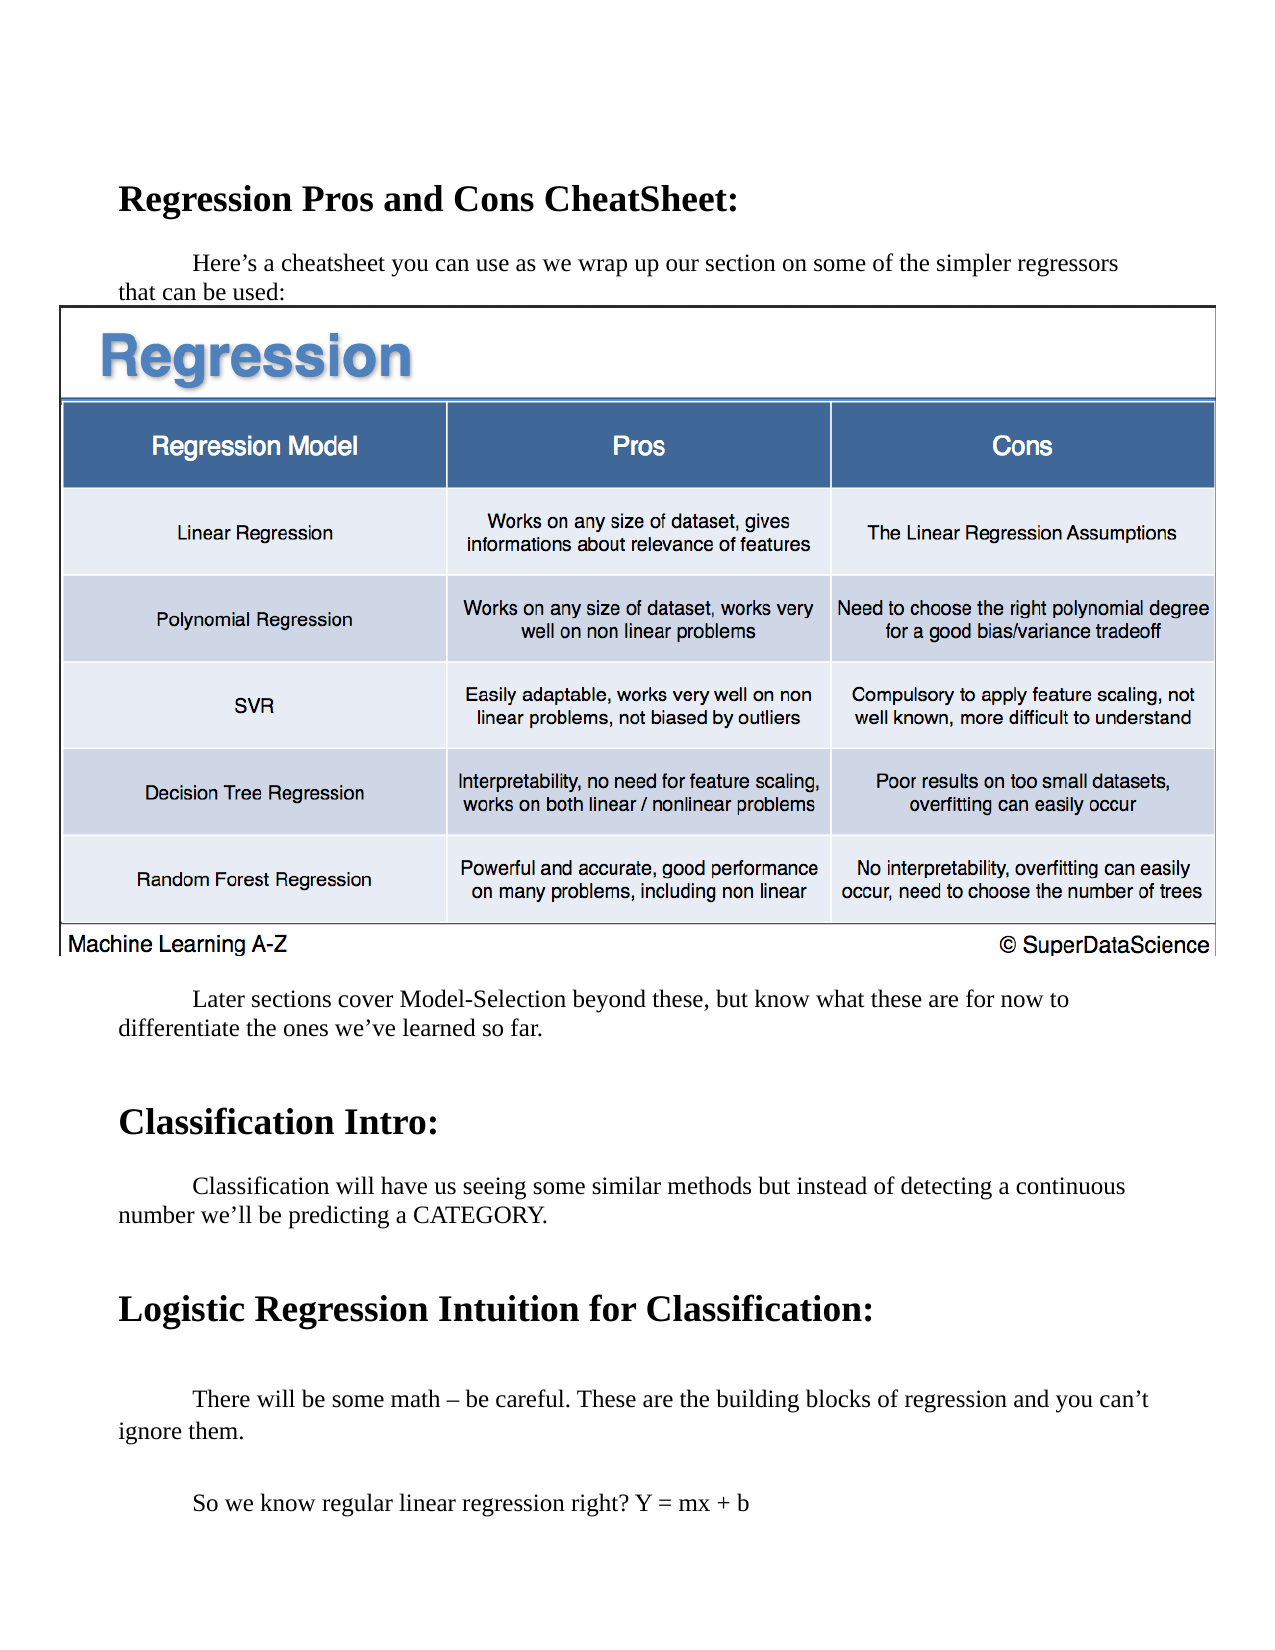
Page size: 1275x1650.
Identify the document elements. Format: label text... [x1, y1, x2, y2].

text Regression Pros and Cons CheatSheet: [118, 176, 1157, 219]
text Classification Intro: [118, 1099, 1157, 1143]
text There will be some math – be careful. These are the building blocks of regression and you can’t ignore them. [118, 1373, 1157, 1444]
text Logistic Regression Intuition for Classification: [118, 1286, 1157, 1329]
text Here’s a cheatsheet you can use as we wrap up our section on some of the simpler regressors that can be used: [118, 248, 1157, 305]
picture [59, 305, 1216, 956]
text So we know regular linear regression right? Y = mx + b [118, 1488, 1157, 1516]
text Classification will have us seeing some similar methods but instead of detecting a continuous number we’ll be predicting a CATEGORY. [118, 1171, 1157, 1229]
text Later sections cover Model-Selection beyond these, but know what these are for now to differentiate the ones we’ve learned so far. [118, 984, 1157, 1042]
